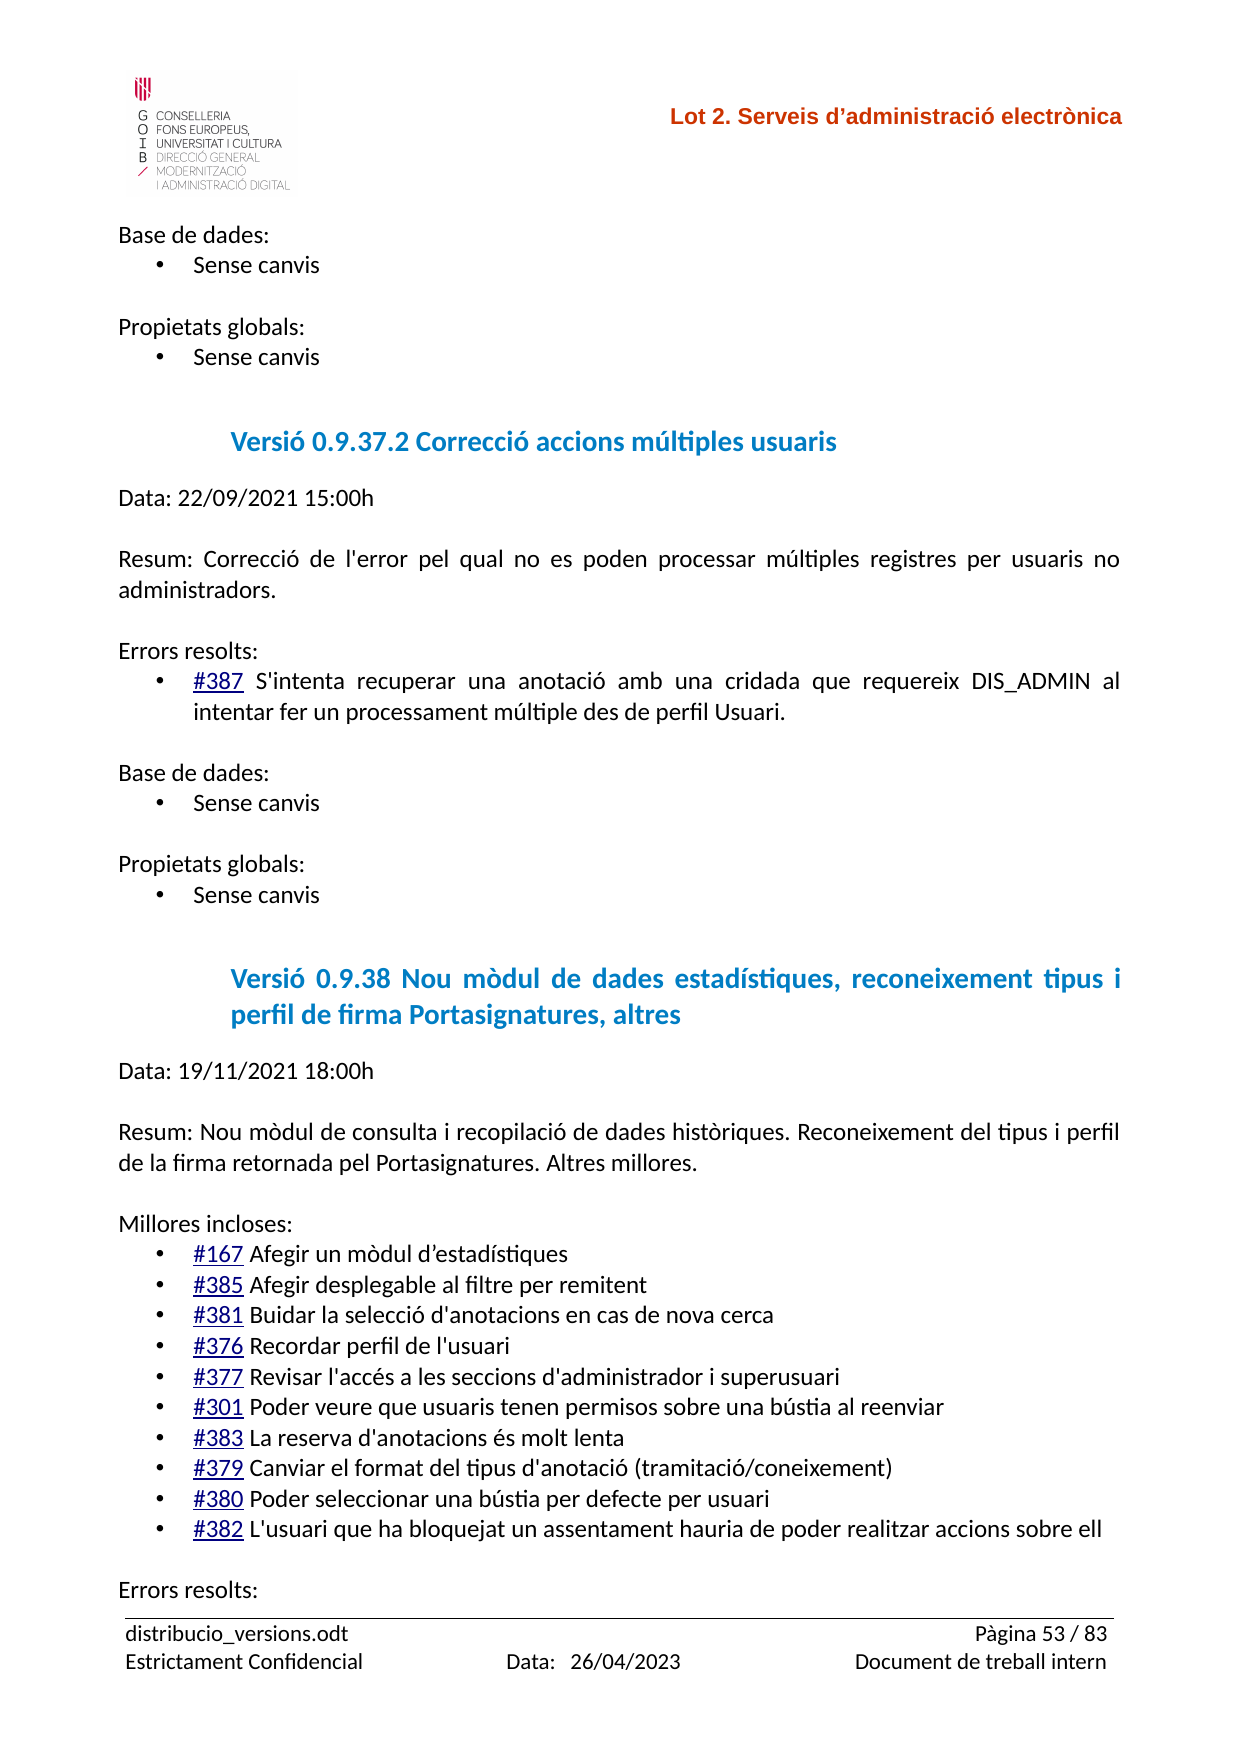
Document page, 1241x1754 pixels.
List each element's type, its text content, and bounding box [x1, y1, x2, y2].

list #167 Afegir un mòdul d’estadístiques [156, 1239, 1122, 1269]
list #381 Buidar la selecció d'anotacions en cas de nova cerca [156, 1300, 1122, 1330]
list #376 Recordar perfil de l'usuari [156, 1330, 1122, 1361]
list #380 Poder seleccionar una bústia per defecte per usuari [156, 1483, 1122, 1513]
list #377 Revisar l'accés a les seccions d'administrador i superusuari [156, 1361, 1122, 1391]
list #382 L'usuari que ha bloquejat un assentament hauria de poder realitzar accions sobre ell [156, 1513, 1122, 1544]
text Base de dades: [118, 757, 1122, 787]
text Resum: Correcció de l'error pel qual no es poden processar múltiples registres per usuaris no administradors. [118, 543, 1122, 604]
text Data: 19/11/2021 18:00h [118, 1056, 1122, 1086]
text Base de dades: [118, 219, 1122, 250]
text Propietats globals: [118, 311, 1122, 341]
list #385 Afegir desplegable al filtre per remitent [156, 1269, 1122, 1300]
list #379 Canviar el format del tipus d'anotació (tramitació/coneixement) [156, 1452, 1122, 1483]
list #301 Poder veure que usuaris tenen permisos sobre una bústia al reenviar [156, 1391, 1122, 1422]
subtitle Versió 0.9.37.2 Correcció accions múltiples usuaris [153, 423, 1122, 458]
list Sense canvis [156, 250, 1122, 280]
list Sense canvis [156, 879, 1122, 909]
text Errors resolts: [118, 635, 1122, 665]
text Propietats globals: [118, 848, 1122, 879]
text Errors resolts: [118, 1574, 1122, 1605]
picture [126, 70, 299, 197]
list Sense canvis [156, 341, 1122, 372]
subtitle Versió 0.9.38 Nou mòdul de dades estadístiques, reconeixement tipus i perfil de firma Portasignatures, altres [153, 961, 1122, 1032]
list #383 La reserva d'anotacions és molt lenta [156, 1422, 1122, 1452]
list #387 S'intenta recuperar una anotació amb una cridada que requereix DIS_ADMIN al intentar fer un processament múltiple des de perfil Usuari. [156, 665, 1122, 726]
text Data: 22/09/2021 15:00h [118, 482, 1122, 513]
text Millores incloses: [118, 1208, 1122, 1239]
text Resum: Nou mòdul de consulta i recopilació de dades històriques. Reconeixement del tipus i perfil de la firma retornada pel Portasignatures. Altres millores. [118, 1117, 1122, 1178]
list Sense canvis [156, 787, 1122, 818]
